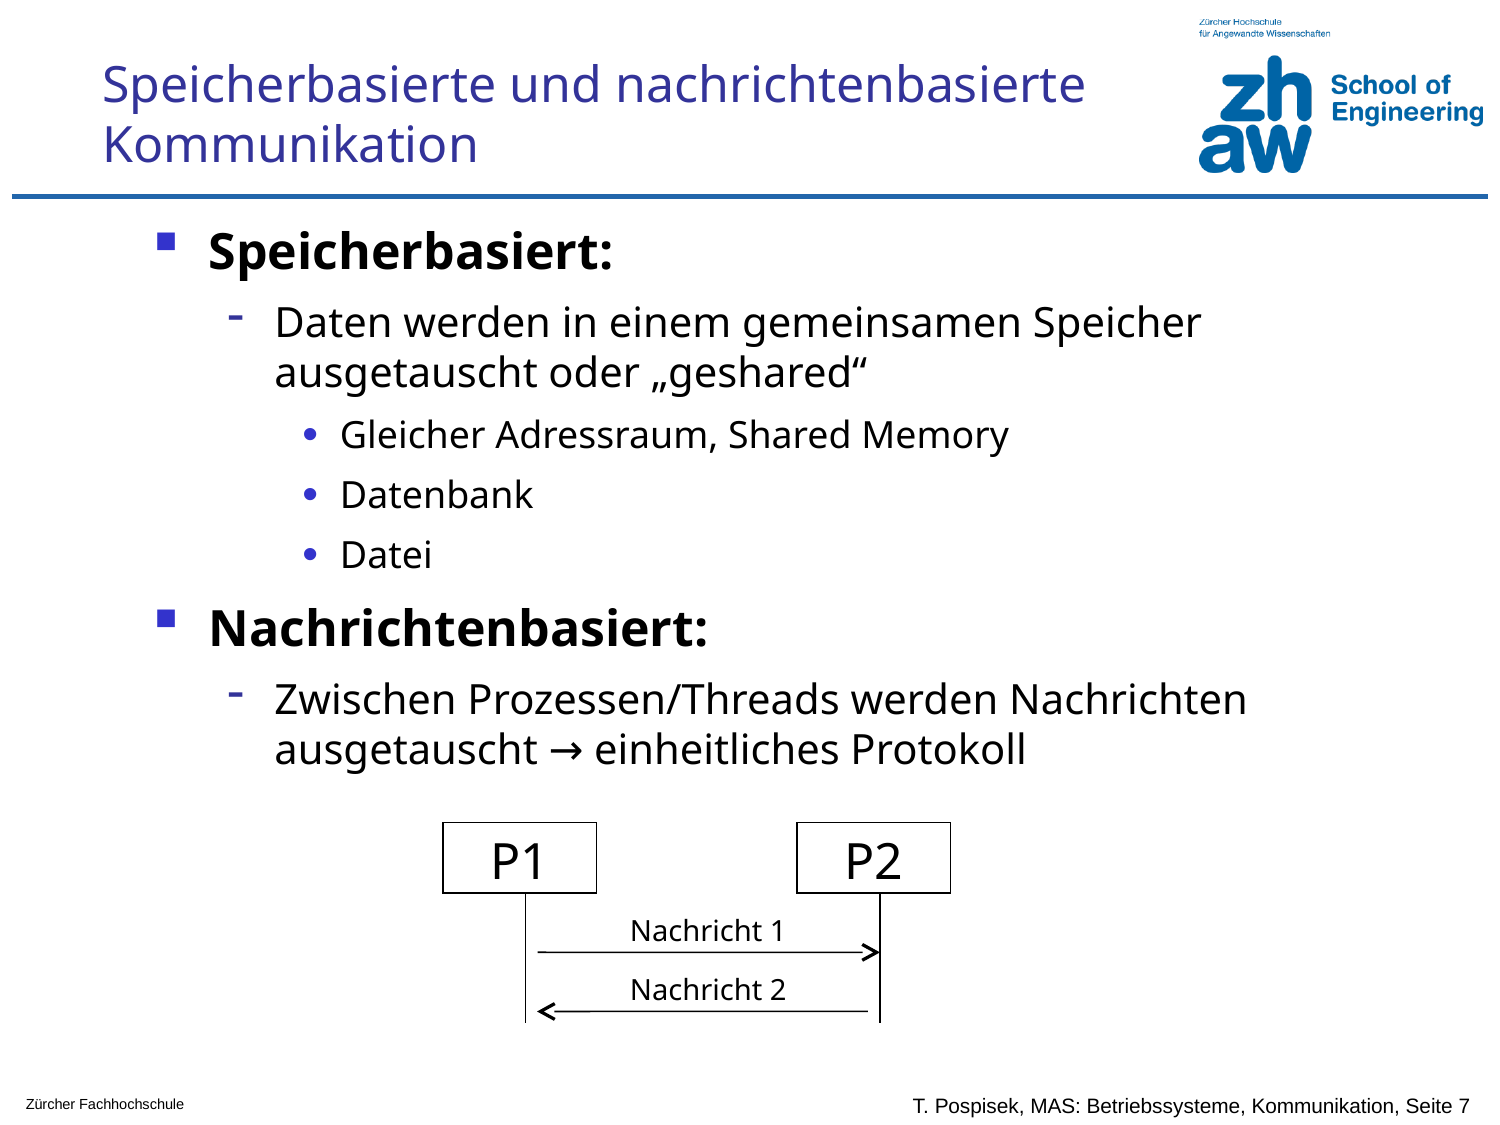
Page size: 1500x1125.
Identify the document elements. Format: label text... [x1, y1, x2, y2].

text_box Nachricht 2 [614, 964, 802, 1014]
list Speicherbasiert: Daten werden in einem gemeinsamen Speicher ausgetauscht oder „geshared“ Gleicher Adressraum, Shared Memory Datenbank Datei Nachrichtenbasiert: Zwischen Prozessen/Threads werden Nachrichten ausgetauscht → einheitliches Protokoll [137, 212, 1363, 811]
text_box P2 [797, 822, 951, 894]
title Speicherbasierte und nachrichtenbasierte Kommunikation [87, 42, 1376, 181]
text_box Nachricht 1 [614, 904, 802, 955]
picture [1199, 19, 1483, 173]
text_box P1 [442, 822, 597, 894]
